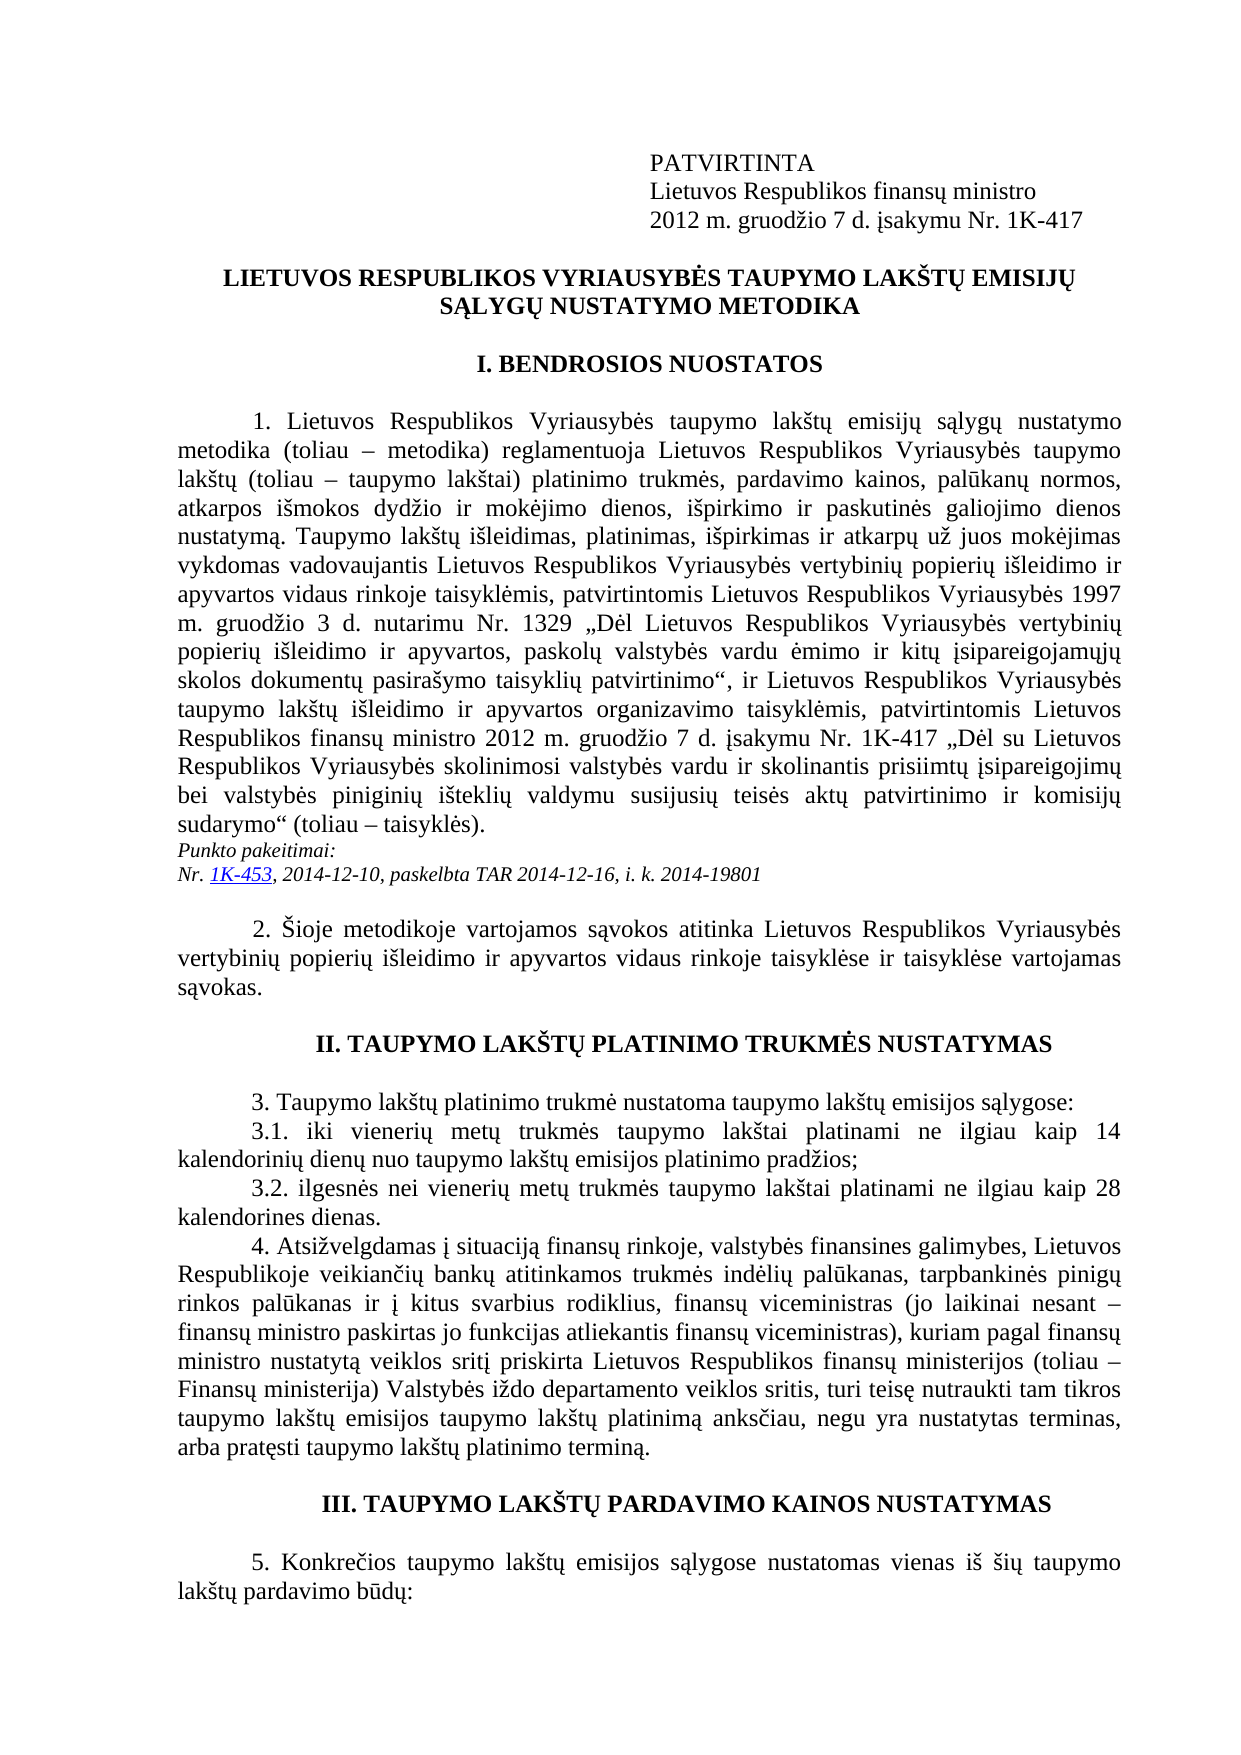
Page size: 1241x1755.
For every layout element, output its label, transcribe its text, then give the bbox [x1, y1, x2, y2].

text 5. Konkrečios taupymo lakštų emisijos sąlygose nustatomas vienas iš šių taupymo lakštų pardavimo būdų: [177, 1547, 1122, 1604]
text 3.2. ilgesnės nei vienerių metų trukmės taupymo lakštai platinami ne ilgiau kaip 28 kalendorines dienas. [177, 1173, 1122, 1231]
text I. BENDROSIOS NUOSTATOS [177, 349, 1122, 378]
text 4. Atsižvelgdamas į situaciją finansų rinkoje, valstybės finansines galimybes, Lietuvos Respublikoje veikiančių bankų atitinkamos trukmės indėlių palūkanas, tarpbankinės pinigų rinkos palūkanas ir į kitus svarbius rodiklius, finansų viceministras (jo laikinai nesant – finansų ministro paskirtas jo funkcijas atliekantis finansų viceministras), kuriam pagal finansų ministro nustatytą veiklos sritį priskirta Lietuvos Respublikos finansų ministerijos (toliau – Finansų ministerija) Valstybės iždo departamento veiklos sritis, turi teisę nutraukti tam tikros taupymo lakštų emisijos taupymo lakštų platinimą anksčiau, negu yra nustatytas terminas, arba pratęsti taupymo lakštų platinimo terminą. [177, 1231, 1122, 1461]
text 3. Taupymo lakštų platinimo trukmė nustatoma taupymo lakštų emisijos sąlygose: [177, 1087, 1122, 1116]
text 2012 m. gruodžio 7 d. įsakymu Nr. 1K-417 [649, 205, 1122, 234]
text II. TAUPYMO LAKŠTŲ PLATINIMO TRUKMĖS NUSTATYMAS [177, 1029, 1122, 1058]
text LIETUVOS RESPUBLIKOS VYRIAUSYBĖS TAUPYMO LAKŠTŲ EMISIJŲ SĄLYGŲ NUSTATYMO METODIKA [177, 263, 1122, 320]
text PATVIRTINTA [649, 148, 1122, 176]
text Punkto pakeitimai: [177, 838, 1122, 862]
text 2. Šioje metodikoje vartojamos sąvokos atitinka Lietuvos Respublikos Vyriausybės vertybinių popierių išleidimo ir apyvartos vidaus rinkoje taisyklėse ir taisyklėse vartojamas sąvokas. [177, 914, 1122, 1001]
text III. TAUPYMO LAKŠTŲ PARDAVIMO KAINOS NUSTATYMAS [177, 1489, 1122, 1518]
text 3.1. iki vienerių metų trukmės taupymo lakštai platinami ne ilgiau kaip 14 kalendorinių dienų nuo taupymo lakštų emisijos platinimo pradžios; [177, 1116, 1122, 1173]
text Nr. 1K-453, 2014-12-10, paskelbta TAR 2014-12-16, i. k. 2014-19801 [177, 862, 1122, 886]
text Lietuvos Respublikos finansų ministro [649, 176, 1122, 205]
text 1. Lietuvos Respublikos Vyriausybės taupymo lakštų emisijų sąlygų nustatymo metodika (toliau – metodika) reglamentuoja Lietuvos Respublikos Vyriausybės taupymo lakštų (toliau – taupymo lakštai) platinimo trukmės, pardavimo kainos, palūkanų normos, atkarpos išmokos dydžio ir mokėjimo dienos, išpirkimo ir paskutinės galiojimo dienos nustatymą. Taupymo lakštų išleidimas, platinimas, išpirkimas ir atkarpų už juos mokėjimas vykdomas vadovaujantis Lietuvos Respublikos Vyriausybės vertybinių popierių išleidimo ir apyvartos vidaus rinkoje taisyklėmis, patvirtintomis Lietuvos Respublikos Vyriausybės 1997 m. gruodžio 3 d. nutarimu Nr. 1329 „Dėl Lietuvos Respublikos Vyriausybės vertybinių popierių išleidimo ir apyvartos, paskolų valstybės vardu ėmimo ir kitų įsipareigojamųjų skolos dokumentų pasirašymo taisyklių patvirtinimo“, ir Lietuvos Respublikos Vyriausybės taupymo lakštų išleidimo ir apyvartos organizavimo taisyklėmis, patvirtintomis Lietuvos Respublikos finansų ministro 2012 m. gruodžio 7 d. įsakymu Nr. 1K-417 „Dėl su Lietuvos Respublikos Vyriausybės skolinimosi valstybės vardu ir skolinantis prisiimtų įsipareigojimų bei valstybės piniginių išteklių valdymu susijusių teisės aktų patvirtinimo ir komisijų sudarymo“ (toliau – taisyklės). [177, 406, 1122, 838]
